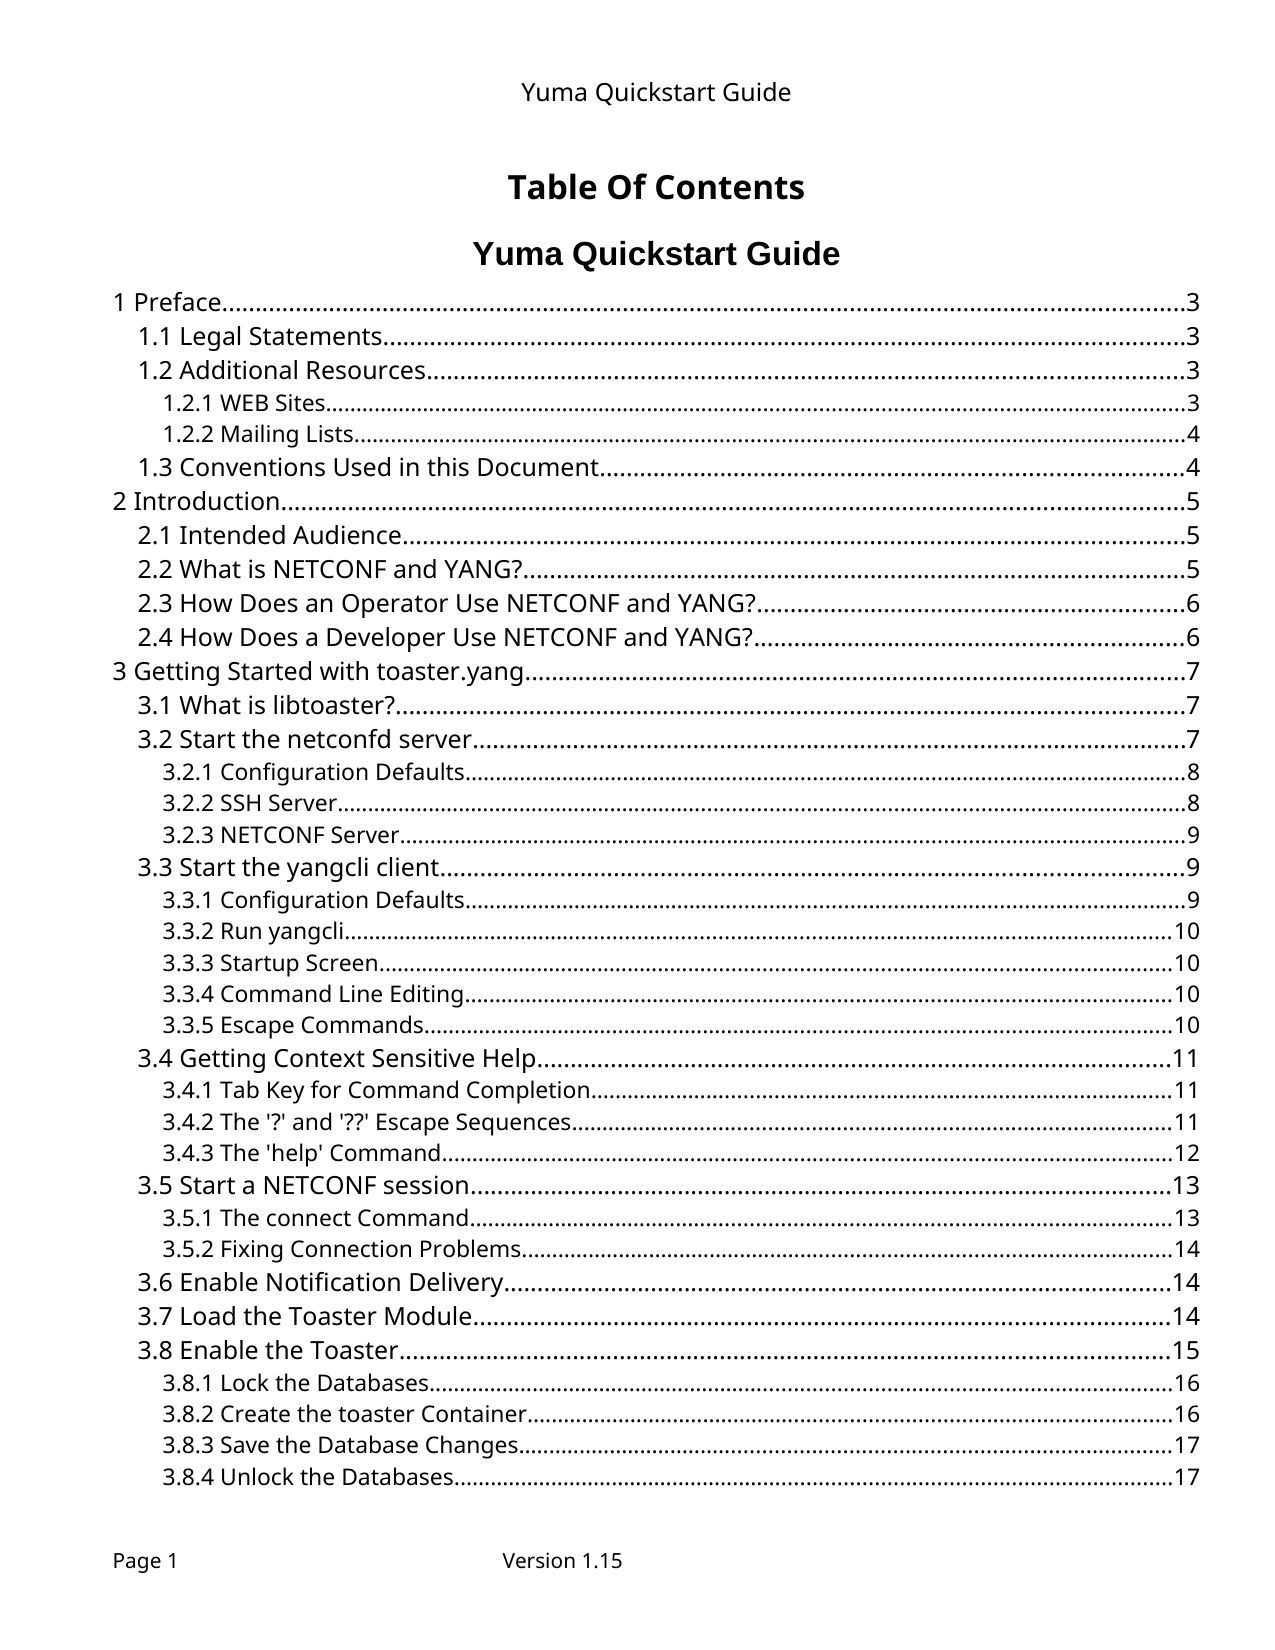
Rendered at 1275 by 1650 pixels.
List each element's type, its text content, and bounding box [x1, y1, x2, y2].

text 2.1 Intended Audience 5 [137, 518, 1200, 552]
text 3.5.2 Fixing Connection Problems 14 [162, 1233, 1200, 1264]
subtitle Yuma Quickstart Guide [112, 234, 1200, 272]
text 3.7 Load the Toaster Module 14 [137, 1299, 1200, 1333]
text 3.3 Start the yangcli client 9 [137, 850, 1200, 884]
text 3.4 Getting Context Sensitive Help 11 [137, 1040, 1200, 1074]
text 3.4.1 Tab Key for Command Completion 11 [162, 1074, 1200, 1106]
text 2.3 How Does an Operator Use NETCONF and YANG? 6 [137, 586, 1200, 620]
text 1.2 Additional Resources 3 [137, 353, 1200, 387]
text 3.2.1 Configuration Defaults 8 [162, 756, 1200, 787]
text 3.3.1 Configuration Defaults 9 [162, 884, 1200, 915]
text 3.8.3 Save the Database Changes 17 [162, 1429, 1200, 1461]
text 1.2.2 Mailing Lists 4 [162, 418, 1200, 449]
text 3.2.3 NETCONF Server 9 [162, 819, 1200, 850]
text 3.5 Start a NETCONF session 13 [137, 1168, 1200, 1202]
text 3.2.2 SSH Server 8 [162, 787, 1200, 819]
text 3.8.2 Create the toaster Container 16 [162, 1398, 1200, 1429]
text 3.6 Enable Notification Delivery 14 [137, 1264, 1200, 1299]
text 3.4.2 The '?' and '??' Escape Sequences 11 [162, 1106, 1200, 1137]
text 1 Preface 3 [112, 285, 1200, 319]
text 3.3.3 Startup Screen 10 [162, 946, 1200, 978]
text 3.5.1 The connect Command 13 [162, 1202, 1200, 1233]
text 1.2.1 WEB Sites 3 [162, 387, 1200, 418]
text 2.2 What is NETCONF and YANG? 5 [137, 552, 1200, 586]
title Table Of Contents [112, 163, 1200, 209]
text 3.3.4 Command Line Editing 10 [162, 978, 1200, 1009]
text 2 Introduction 5 [112, 484, 1200, 518]
text 2.4 How Does a Developer Use NETCONF and YANG? 6 [137, 620, 1200, 654]
text 1.1 Legal Statements 3 [137, 319, 1200, 353]
text 1.3 Conventions Used in this Document 4 [137, 449, 1200, 484]
text 3.1 What is libtoaster? 7 [137, 688, 1200, 722]
text 3.8.1 Lock the Databases 16 [162, 1367, 1200, 1398]
text 3.4.3 The 'help' Command 12 [162, 1137, 1200, 1168]
text 3.3.2 Run yangcli 10 [162, 915, 1200, 946]
text 3.8.4 Unlock the Databases 17 [162, 1461, 1200, 1492]
text 3.3.5 Escape Commands 10 [162, 1009, 1200, 1040]
text 3.2 Start the netconfd server 7 [137, 722, 1200, 756]
text 3.8 Enable the Toaster 15 [137, 1333, 1200, 1367]
text 3 Getting Started with toaster.yang 7 [112, 654, 1200, 688]
